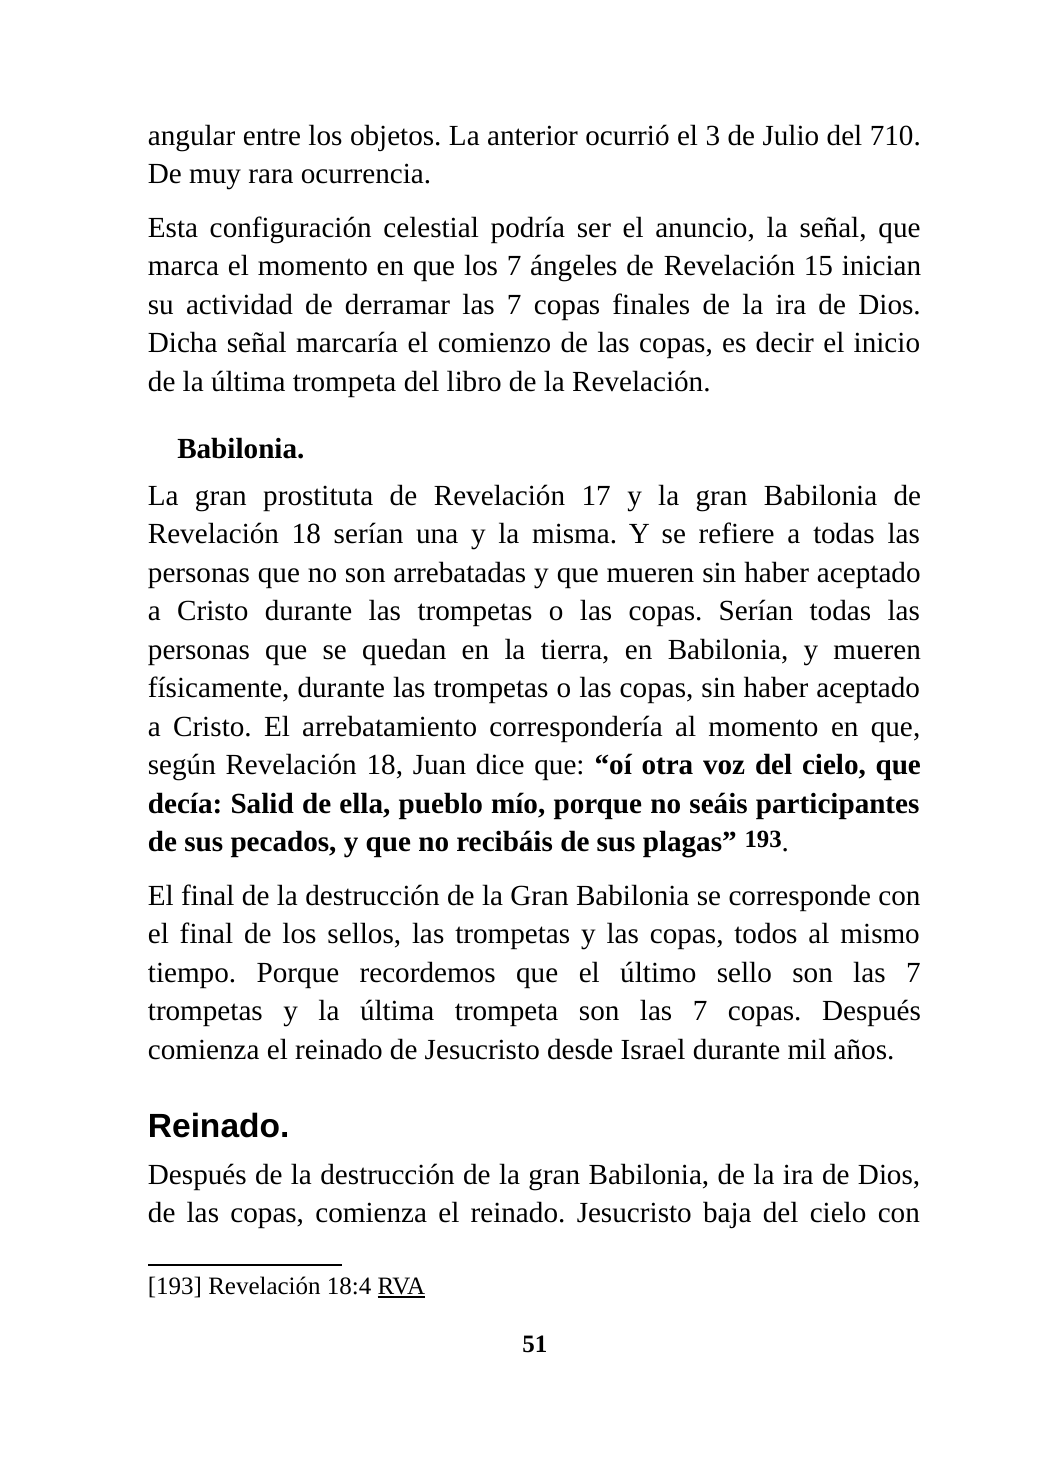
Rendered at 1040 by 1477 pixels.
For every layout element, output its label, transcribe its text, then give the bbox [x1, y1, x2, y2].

text Después de la destrucción de la gran Babilonia, de la ira de Dios, de las copas, comienza el reinado. Jesucristo baja del cielo con [148, 1157, 921, 1229]
subtitle Babilonia. [177, 432, 921, 465]
text Revelación 18:4 RVA [148, 1271, 921, 1300]
text angular entre los objetos. La anterior ocurrió el 3 de Julio del 710. De muy rara ocurrencia. [148, 118, 921, 190]
text Esta configuración celestial podría ser el anuncio, la señal, que marca el momento en que los 7 ángeles de Revelación 15 inician su actividad de derramar las 7 copas finales de la ira de Dios. Dicha señal marcaría el comienzo de las copas, es decir el inicio de la última trompeta del libro de la Revelación. [148, 210, 921, 397]
subtitle Reinado. [148, 1106, 921, 1144]
text El final de la destrucción de la Gran Babilonia se corresponde con el final de los sellos, las trompetas y las copas, todos al mismo tiempo. Porque recordemos que el último sello son las 7 trompetas y la última trompeta son las 7 copas. Después comienza el reinado de Jesucristo desde Israel durante mil años. [148, 878, 921, 1065]
text La gran prostituta de Revelación 17 y la gran Babilonia de Revelación 18 serían una y la misma. Y se refiere a todas las personas que no son arrebatadas y que mueren sin haber aceptado a Cristo durante las trompetas o las copas. Serían todas las personas que se quedan en la tierra, en Babilonia, y mueren físicamente, durante las trompetas o las copas, sin haber aceptado a Cristo. El arrebatamiento correspondería al momento en que, según Revelación 18, Juan dice que: “oí otra voz del cielo, que decía: Salid de ella, pueblo mío, porque no seáis participantes de sus pecados, y que no recibáis de sus plagas” . [148, 478, 921, 858]
